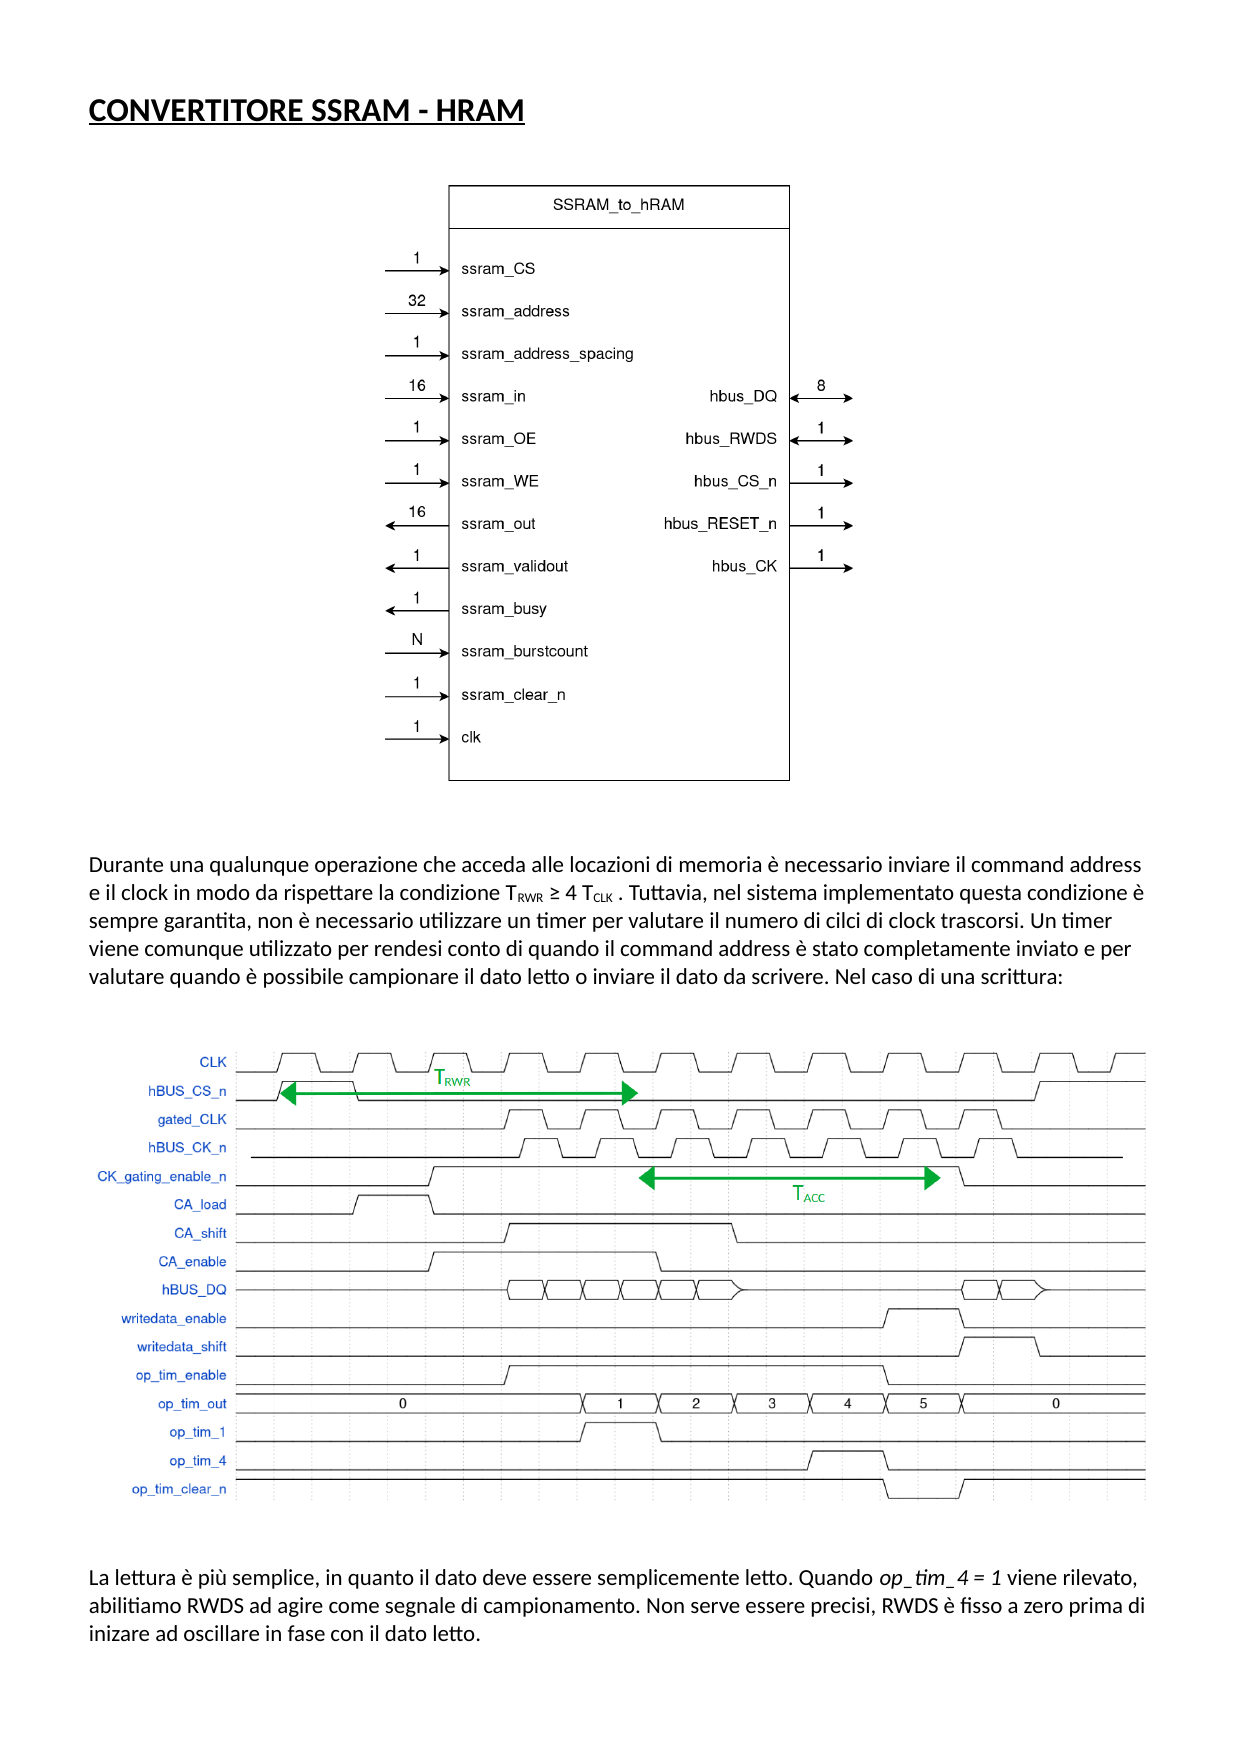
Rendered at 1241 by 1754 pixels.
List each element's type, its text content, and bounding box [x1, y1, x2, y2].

picture [88, 1046, 1152, 1507]
text Durante una qualunque operazione che acceda alle locazioni di memoria è necessario inviare il command address e il clock in modo da rispettare la condizione TRWR ≥ 4 TCLK . Tuttavia, nel sistema implementato questa condizione è sempre garantita, non è necessario utilizzare un timer per valutare il numero di cilci di clock trascorsi. Un timer viene comunque utilizzato per rendesi conto di quando il command address è stato completamente inviato e per valutare quando è possibile campionare il dato letto o inviare il dato da scrivere. Nel caso di una scrittura: [89, 850, 1152, 990]
picture [377, 185, 863, 781]
text CONVERTITORE SSRAM - HRAM [89, 89, 1152, 129]
text La lettura è più semplice, in quanto il dato deve essere semplicemente letto. Quando op_tim_4 = 1 viene rilevato, abilitiamo RWDS ad agire come segnale di campionamento. Non serve essere precisi, RWDS è fisso a zero prima di inizare ad oscillare in fase con il dato letto. [89, 1563, 1152, 1647]
